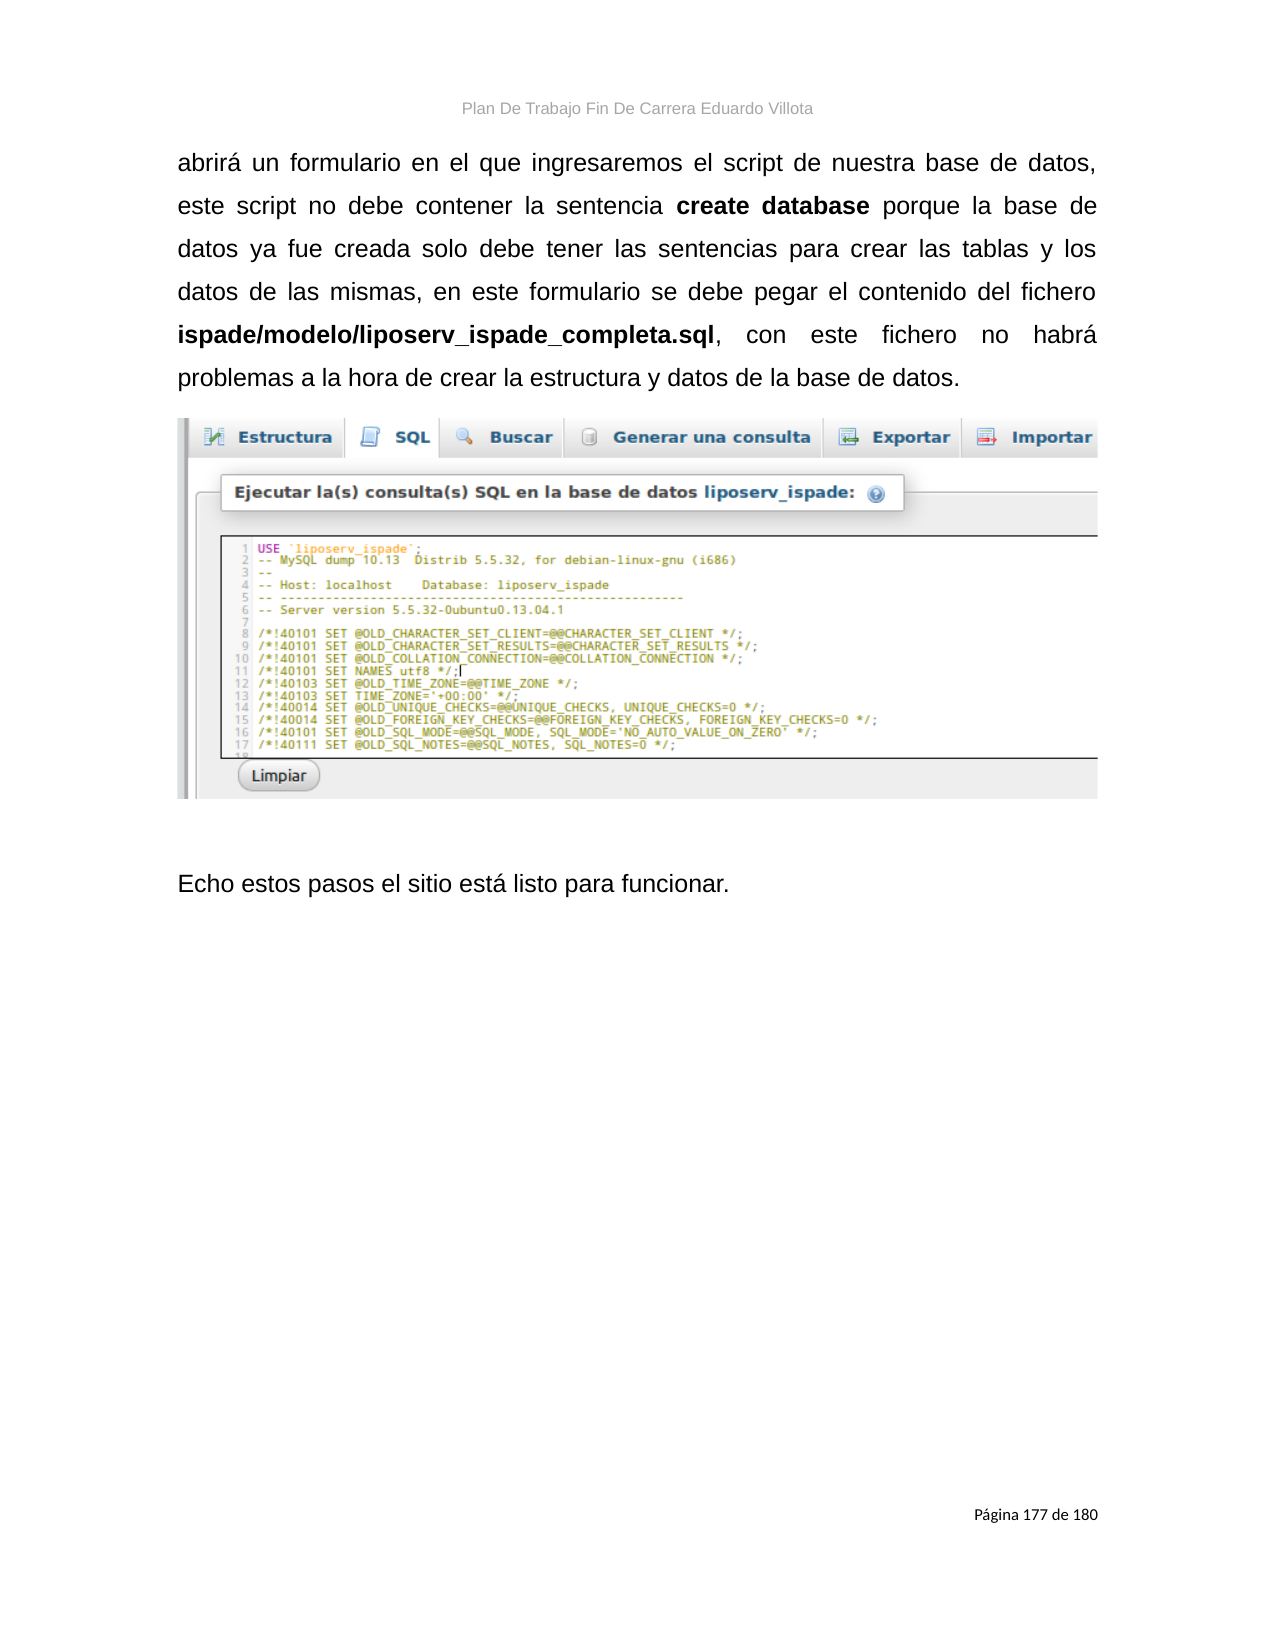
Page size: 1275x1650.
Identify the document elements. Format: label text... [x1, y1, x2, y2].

text Echo estos pasos el sitio está listo para funcionar. [177, 869, 1098, 897]
picture [177, 418, 1098, 799]
text abrirá un formulario en el que ingresaremos el script de nuestra base de datos, este script no debe contener la sentencia create database porque la base de datos ya fue creada solo debe tener las sentencias para crear las tablas y los datos de las mismas, en este formulario se debe pegar el contenido del fichero ispade/modelo/liposerv_ispade_completa.sql, con este fichero no habrá problemas a la hora de crear la estructura y datos de la base de datos. [177, 148, 1098, 392]
